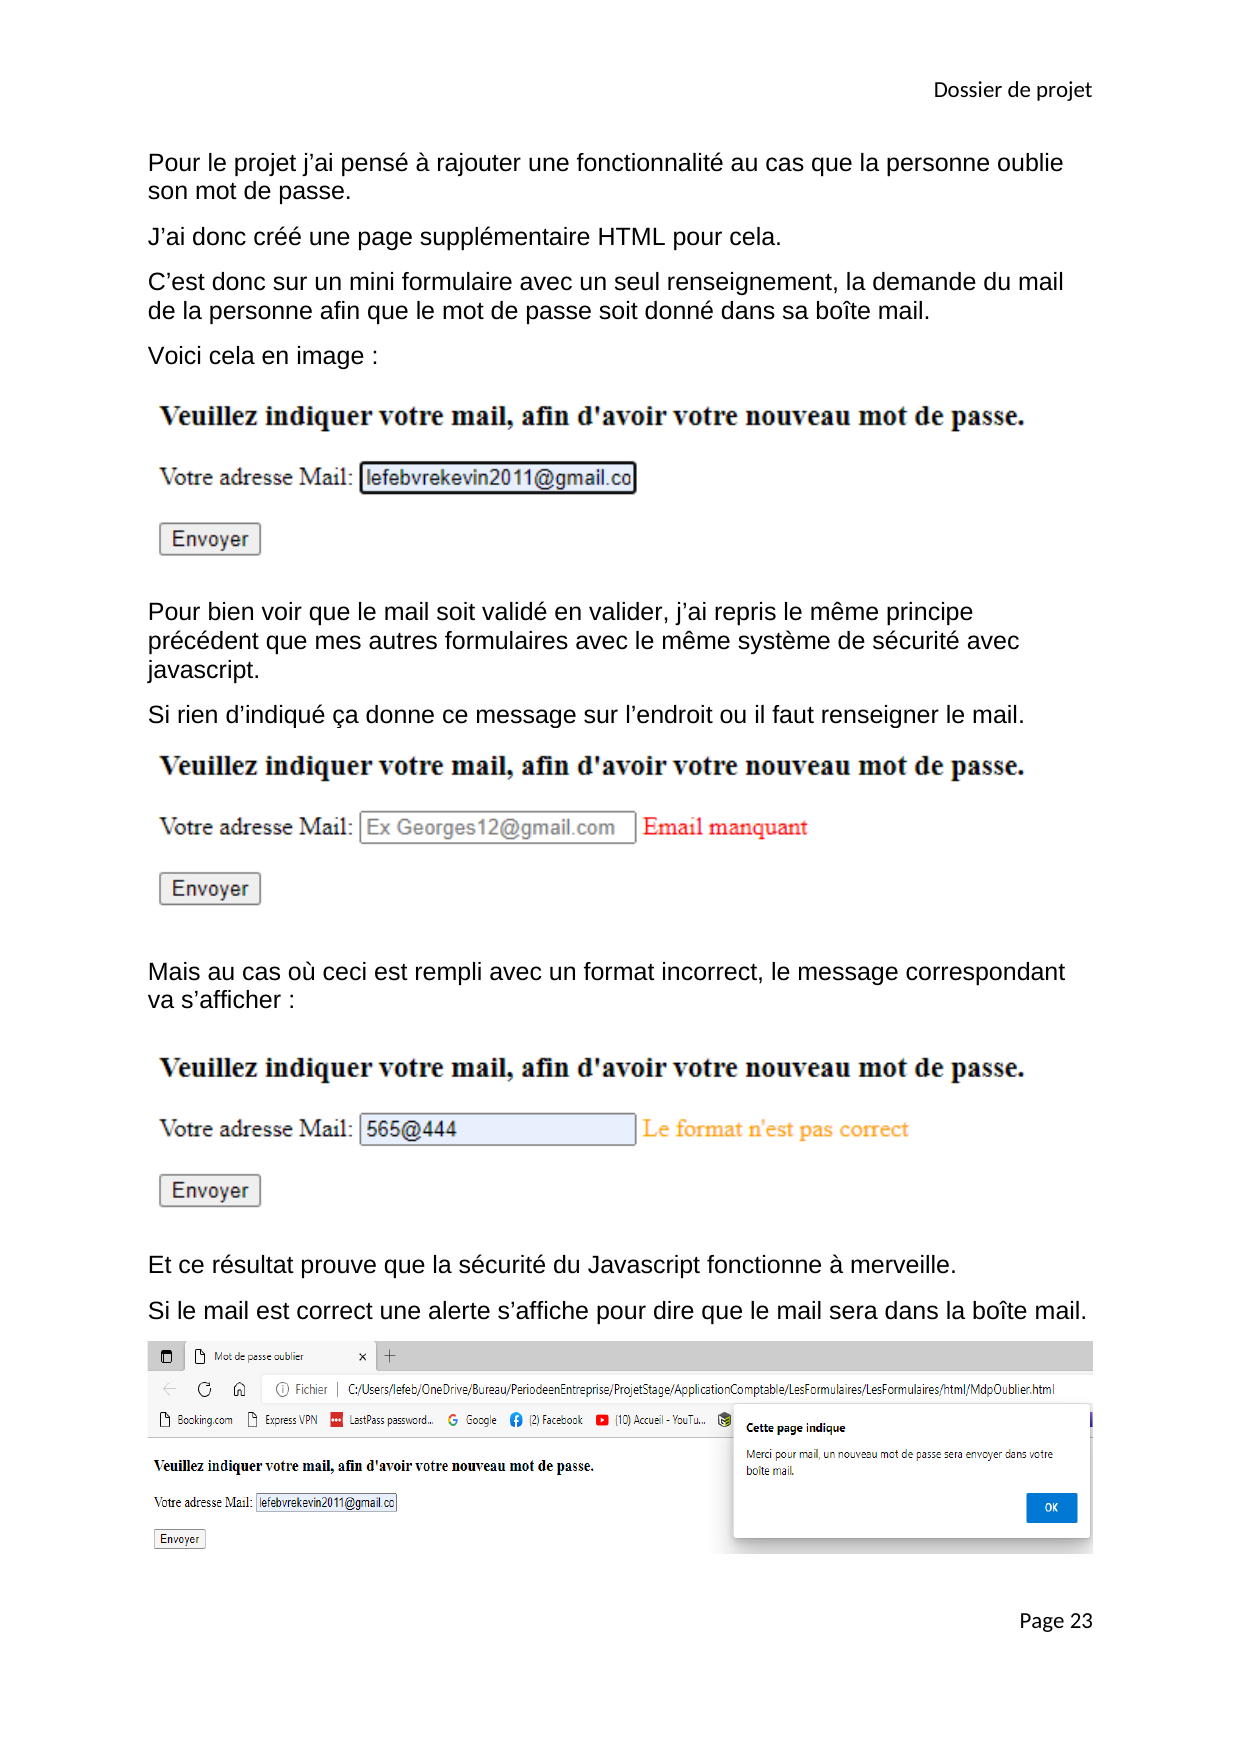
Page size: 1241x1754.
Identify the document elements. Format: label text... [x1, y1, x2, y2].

text Voici cela en image : [148, 341, 1093, 370]
text Et ce résultat prouve que la sécurité du Javascript fonctionne à merveille. [148, 1250, 1093, 1279]
text Si le mail est correct une alerte s’affiche pour dire que le mail sera dans la boîte mail. [148, 1296, 1093, 1324]
text C’est donc sur un mini formulaire avec un seul renseignement, la demande du mail de la personne afin que le mot de passe soit donné dans sa boîte mail. [148, 267, 1093, 325]
text Si rien d’indiqué ça donne ce message sur l’endroit ou il faut renseigner le mail. [148, 700, 1093, 940]
text Pour le projet j’ai pensé à rajouter une fonctionnalité au cas que la personne oublie son mot de passe. [148, 148, 1093, 205]
text J’ai donc créé une page supplémentaire HTML pour cela. [148, 222, 1093, 251]
text Mais au cas où ceci est rempli avec un format incorrect, le message correspondant va s’afficher : [148, 956, 1093, 1014]
text Pour bien voir que le mail soit validé en valider, j’ai repris le même principe précédent que mes autres formulaires avec le même système de sécurité avec javascript. [148, 597, 1093, 683]
